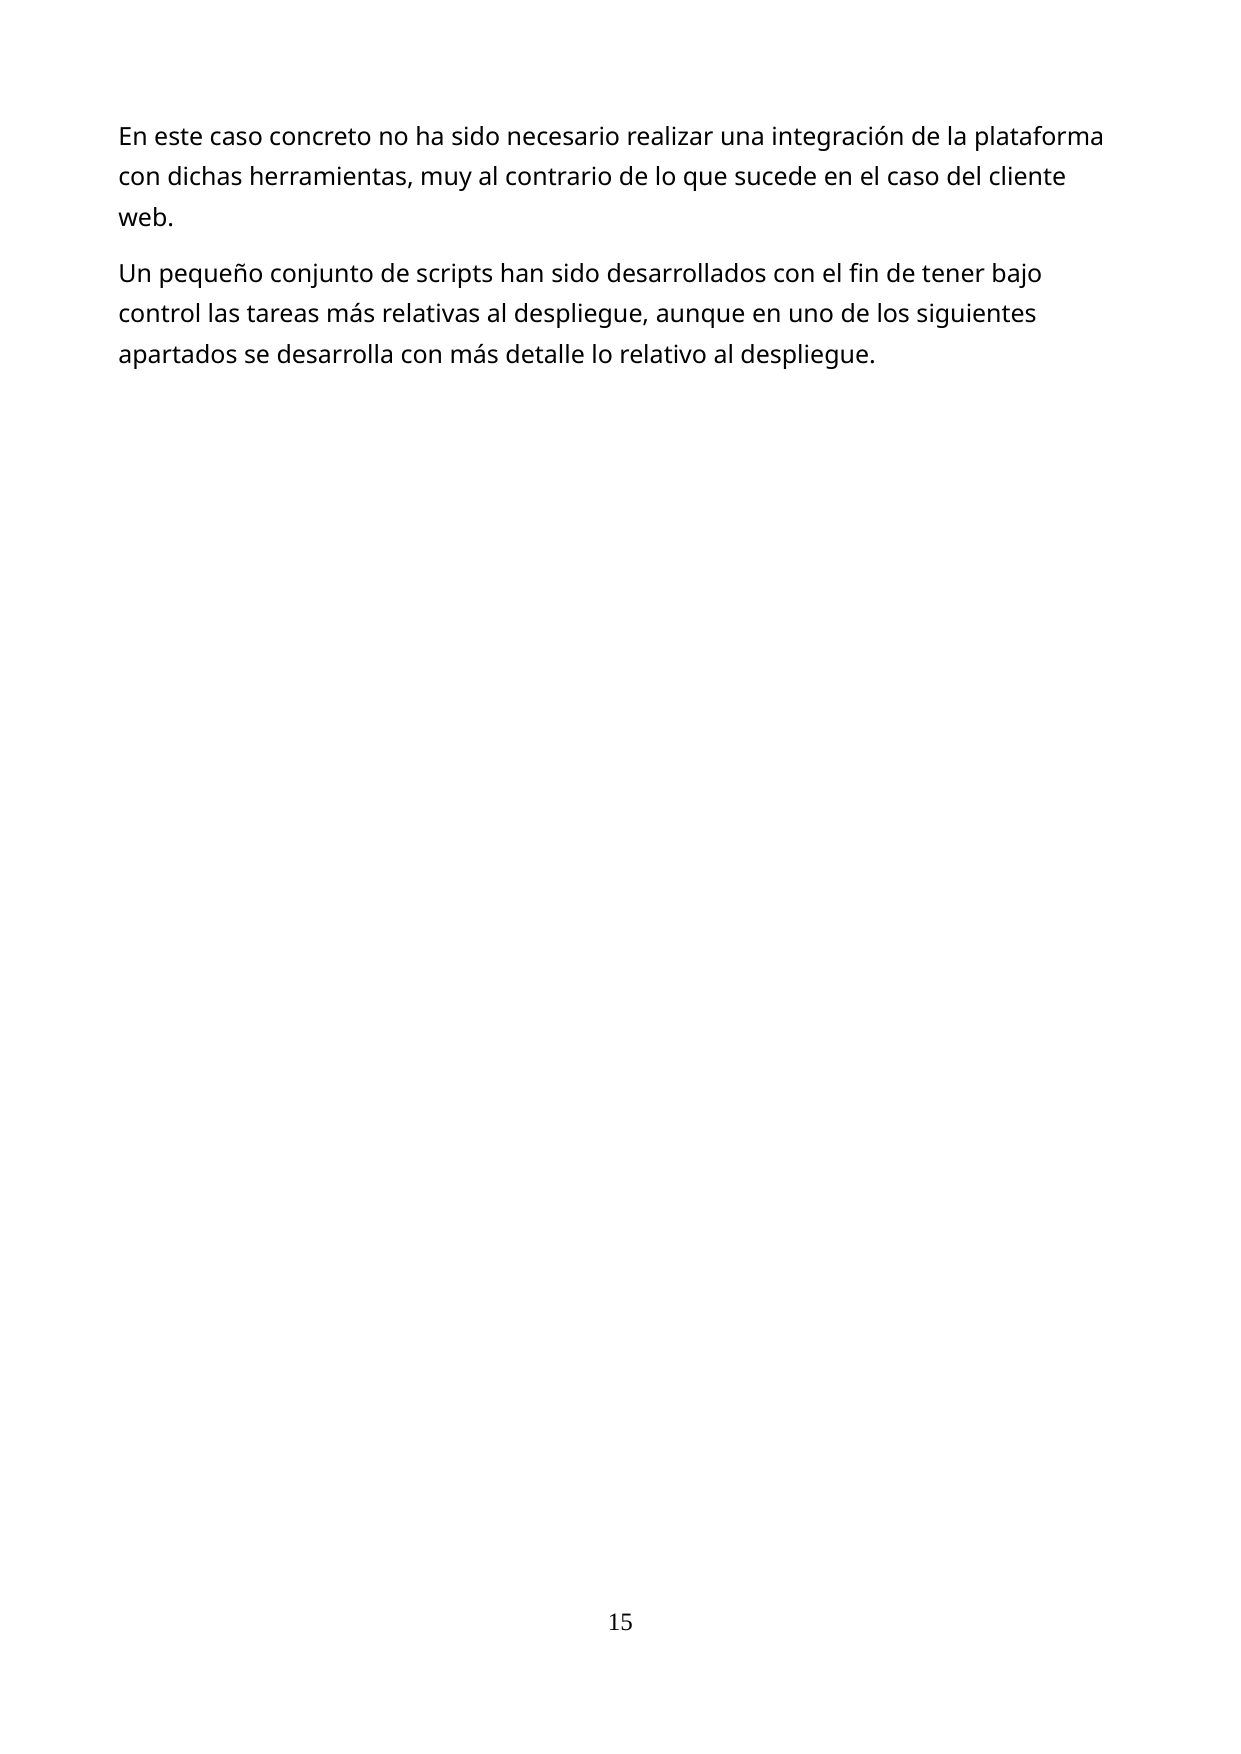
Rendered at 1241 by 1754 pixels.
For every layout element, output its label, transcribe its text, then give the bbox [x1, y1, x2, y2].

text En este caso concreto no ha sido necesario realizar una integración de la plataforma con dichas herramientas, muy al contrario de lo que sucede en el caso del cliente web. [118, 118, 1122, 234]
text Un pequeño conjunto de scripts han sido desarrollados con el fin de tener bajo control las tareas más relativas al despliegue, aunque en uno de los siguientes apartados se desarrolla con más detalle lo relativo al despliegue. [118, 255, 1122, 412]
